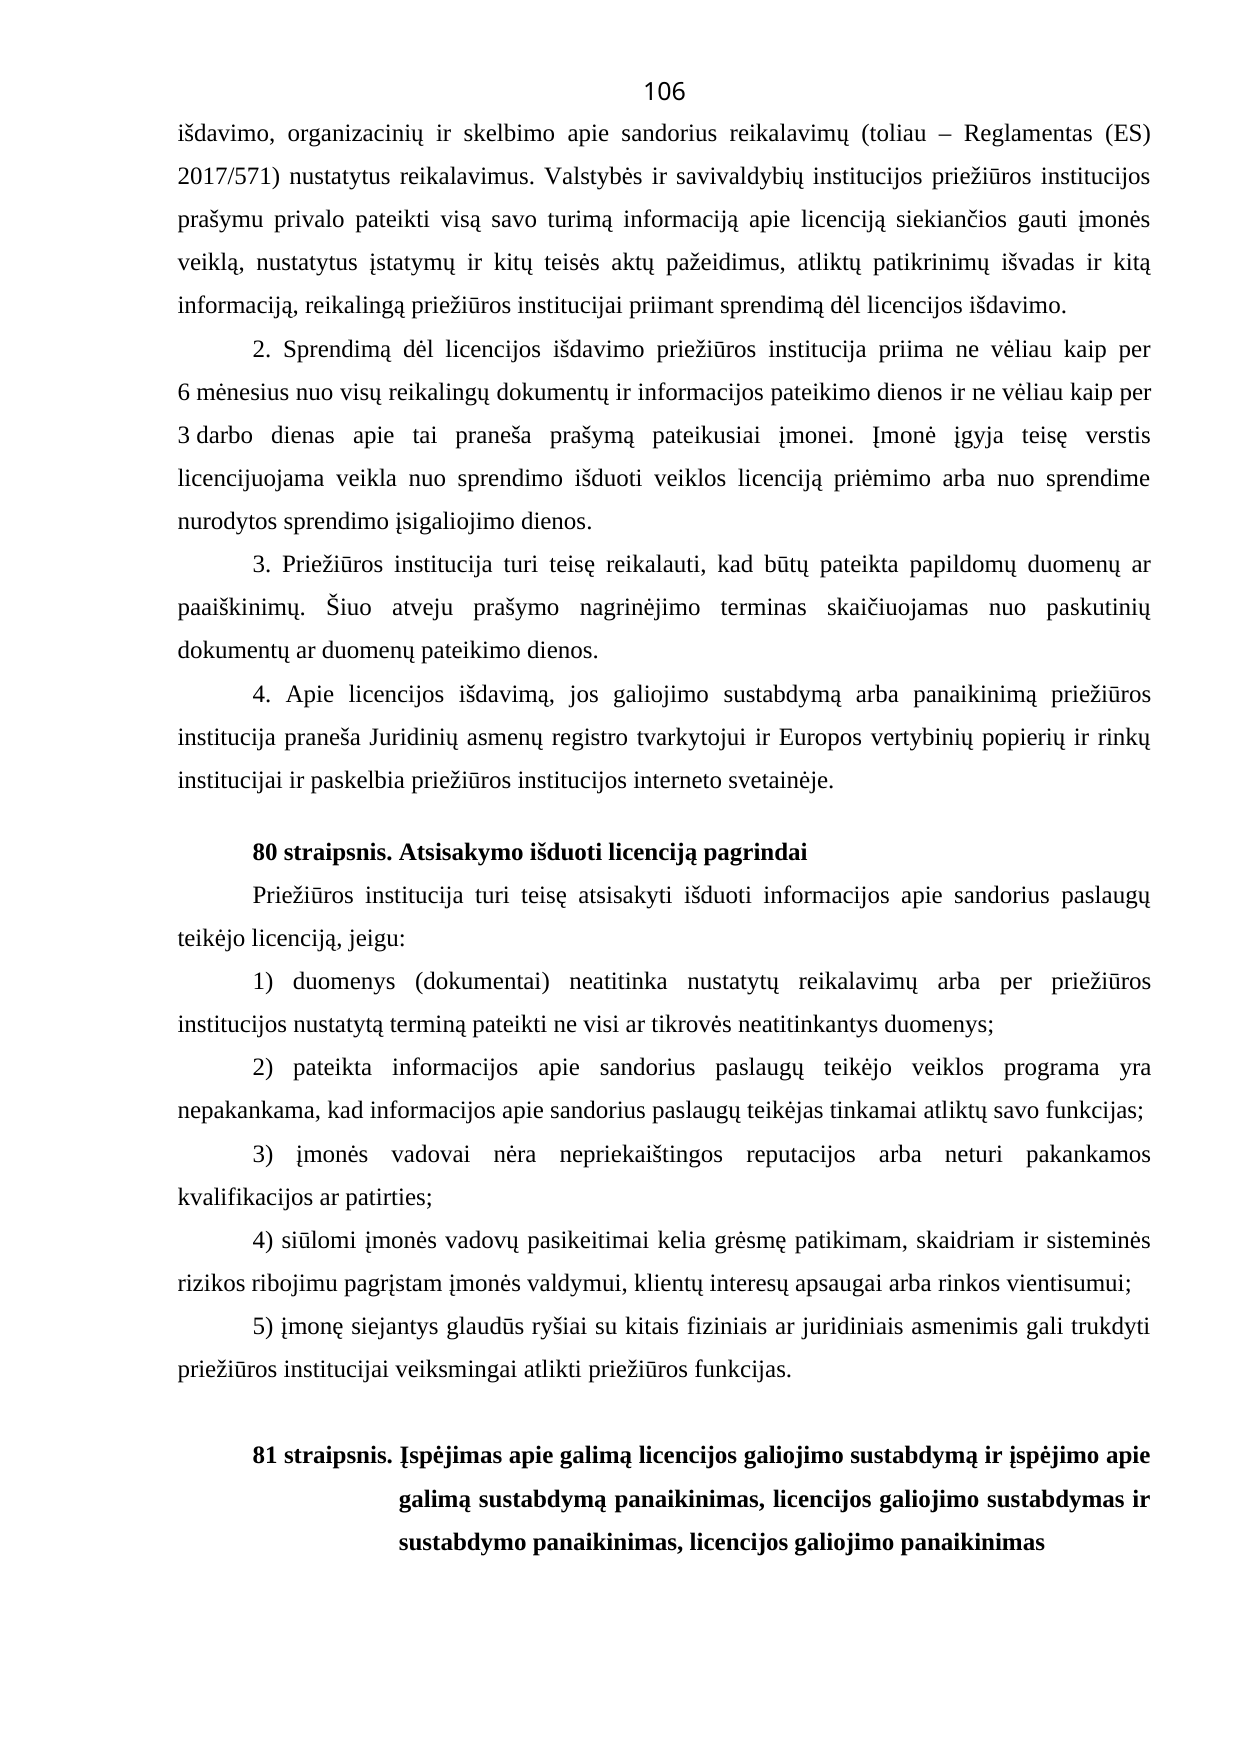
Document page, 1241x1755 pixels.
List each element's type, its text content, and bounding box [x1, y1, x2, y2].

text 4) siūlomi įmonės vadovų pasikeitimai kelia grėsmę patikimam, skaidriam ir sisteminės rizikos ribojimu pagrįstam įmonės valdymui, klientų interesų apsaugai arba rinkos vientisumui; [177, 1225, 1152, 1297]
text 81 straipsnis. Įspėjimas apie galimą licencijos galiojimo sustabdymą ir įspėjimo apie galimą sustabdymą panaikinimas, licencijos galiojimo sustabdymas ir sustabdymo panaikinimas, licencijos galiojimo panaikinimas [252, 1441, 1152, 1556]
text išdavimo, organizacinių ir skelbimo apie sandorius reikalavimų (toliau – Reglamentas (ES) 2017/571) nustatytus reikalavimus. Valstybės ir savivaldybių institucijos priežiūros institucijos prašymu privalo pateikti visą savo turimą informaciją apie licenciją siekiančios gauti įmonės veiklą, nustatytus įstatymų ir kitų teisės aktų pažeidimus, atliktų patikrinimų išvadas ir kitą informaciją, reikalingą priežiūros institucijai priimant sprendimą dėl licencijos išdavimo. [177, 118, 1152, 319]
text 80 straipsnis. Atsisakymo išduoti licenciją pagrindai [177, 837, 1152, 866]
text Priežiūros institucija turi teisę atsisakyti išduoti informacijos apie sandorius paslaugų teikėjo licenciją, jeigu: [177, 880, 1152, 952]
text 1) duomenys (dokumentai) neatitinka nustatytų reikalavimų arba per priežiūros institucijos nustatytą terminą pateikti ne visi ar tikrovės neatitinkantys duomenys; [177, 966, 1152, 1038]
text 4. Apie licencijos išdavimą, jos galiojimo sustabdymą arba panaikinimą priežiūros institucija praneša Juridinių asmenų registro tvarkytojui ir Europos vertybinių popierių ir rinkų institucijai ir paskelbia priežiūros institucijos interneto svetainėje. [177, 679, 1152, 794]
text 3. Priežiūros institucija turi teisę reikalauti, kad būtų pateikta papildomų duomenų ar paaiškinimų. Šiuo atveju prašymo nagrinėjimo terminas skaičiuojamas nuo paskutinių dokumentų ar duomenų pateikimo dienos. [177, 549, 1152, 664]
text 3) įmonės vadovai nėra nepriekaištingos reputacijos arba neturi pakankamos kvalifikacijos ar patirties; [177, 1139, 1152, 1211]
text 5) įmonę siejantys glaudūs ryšiai su kitais fiziniais ar juridiniais asmenimis gali trukdyti priežiūros institucijai veiksmingai atlikti priežiūros funkcijas. [177, 1311, 1152, 1383]
text 2) pateikta informacijos apie sandorius paslaugų teikėjo veiklos programa yra nepakankama, kad informacijos apie sandorius paslaugų teikėjas tinkamai atliktų savo funkcijas; [177, 1052, 1152, 1124]
text 2. Sprendimą dėl licencijos išdavimo priežiūros institucija priima ne vėliau kaip per 6 mėnesius nuo visų reikalingų dokumentų ir informacijos pateikimo dienos ir ne vėliau kaip per 3 darbo dienas apie tai praneša prašymą pateikusiai įmonei. Įmonė įgyja teisę verstis licencijuojama veikla nuo sprendimo išduoti veiklos licenciją priėmimo arba nuo sprendime nurodytos sprendimo įsigaliojimo dienos. [177, 334, 1152, 535]
